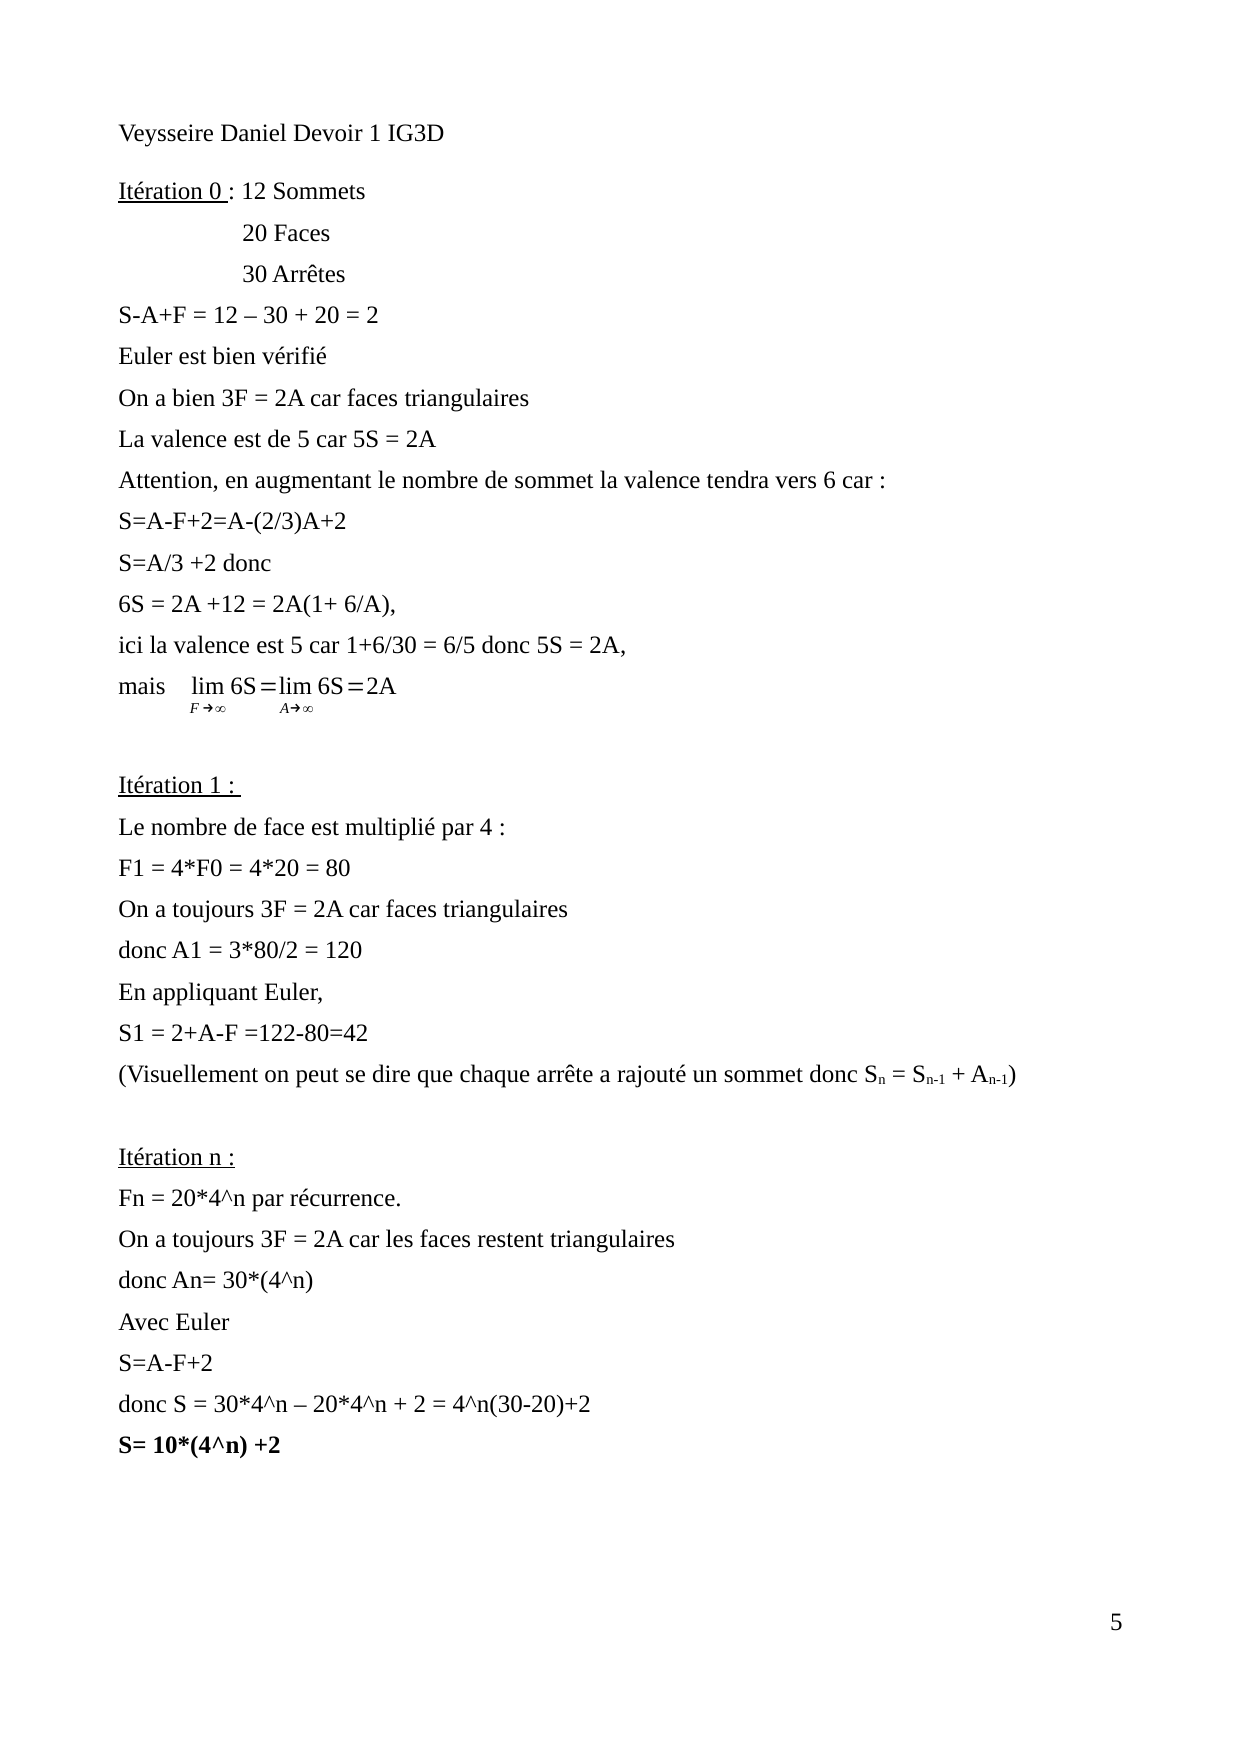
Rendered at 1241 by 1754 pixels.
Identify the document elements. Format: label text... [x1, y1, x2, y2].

text La valence est de 5 car 5S = 2A [118, 424, 1122, 453]
text En appliquant Euler, [118, 977, 1122, 1005]
text donc An= 30*(4^n) [118, 1265, 1122, 1294]
text (Visuellement on peut se dire que chaque arrête a rajouté un sommet donc Sn = Sn-1 + An-1) [118, 1059, 1122, 1088]
text Euler est bien vérifié [118, 341, 1122, 370]
text 6S = 2A +12 = 2A(1+ 6/A), [118, 589, 1122, 618]
text Le nombre de face est multiplié par 4 : [118, 812, 1122, 840]
text Itération 1 : [118, 770, 1122, 799]
text Itération n : [118, 1142, 1122, 1170]
text Fn = 20*4^n par récurrence. [118, 1183, 1122, 1212]
text donc A1 = 3*80/2 = 120 [118, 935, 1122, 964]
text On a bien 3F = 2A car faces triangulaires [118, 383, 1122, 411]
text On a toujours 3F = 2A car faces triangulaires [118, 894, 1122, 923]
text S=A/3 +2 donc [118, 548, 1122, 576]
text 20 Faces [118, 218, 1122, 246]
text Attention, en augmentant le nombre de sommet la valence tendra vers 6 car : [118, 465, 1122, 494]
text mais [118, 671, 1122, 717]
text S-A+F = 12 – 30 + 20 = 2 [118, 300, 1122, 329]
text donc S = 30*4^n – 20*4^n + 2 = 4^n(30-20)+2 [118, 1389, 1122, 1418]
text On a toujours 3F = 2A car les faces restent triangulaires [118, 1224, 1122, 1253]
text Avec Euler [118, 1307, 1122, 1335]
text S= 10*(4^n) +2 [118, 1430, 1122, 1459]
text S1 = 2+A-F =122-80=42 [118, 1018, 1122, 1047]
text F1 = 4*F0 = 4*20 = 80 [118, 853, 1122, 882]
text Itération 0 : 12 Sommets [118, 176, 1122, 205]
text 30 Arrêtes [118, 259, 1122, 288]
text S=A-F+2 [118, 1348, 1122, 1377]
text S=A-F+2=A-(2/3)A+2 [118, 506, 1122, 535]
text ici la valence est 5 car 1+6/30 = 6/5 donc 5S = 2A, [118, 630, 1122, 659]
